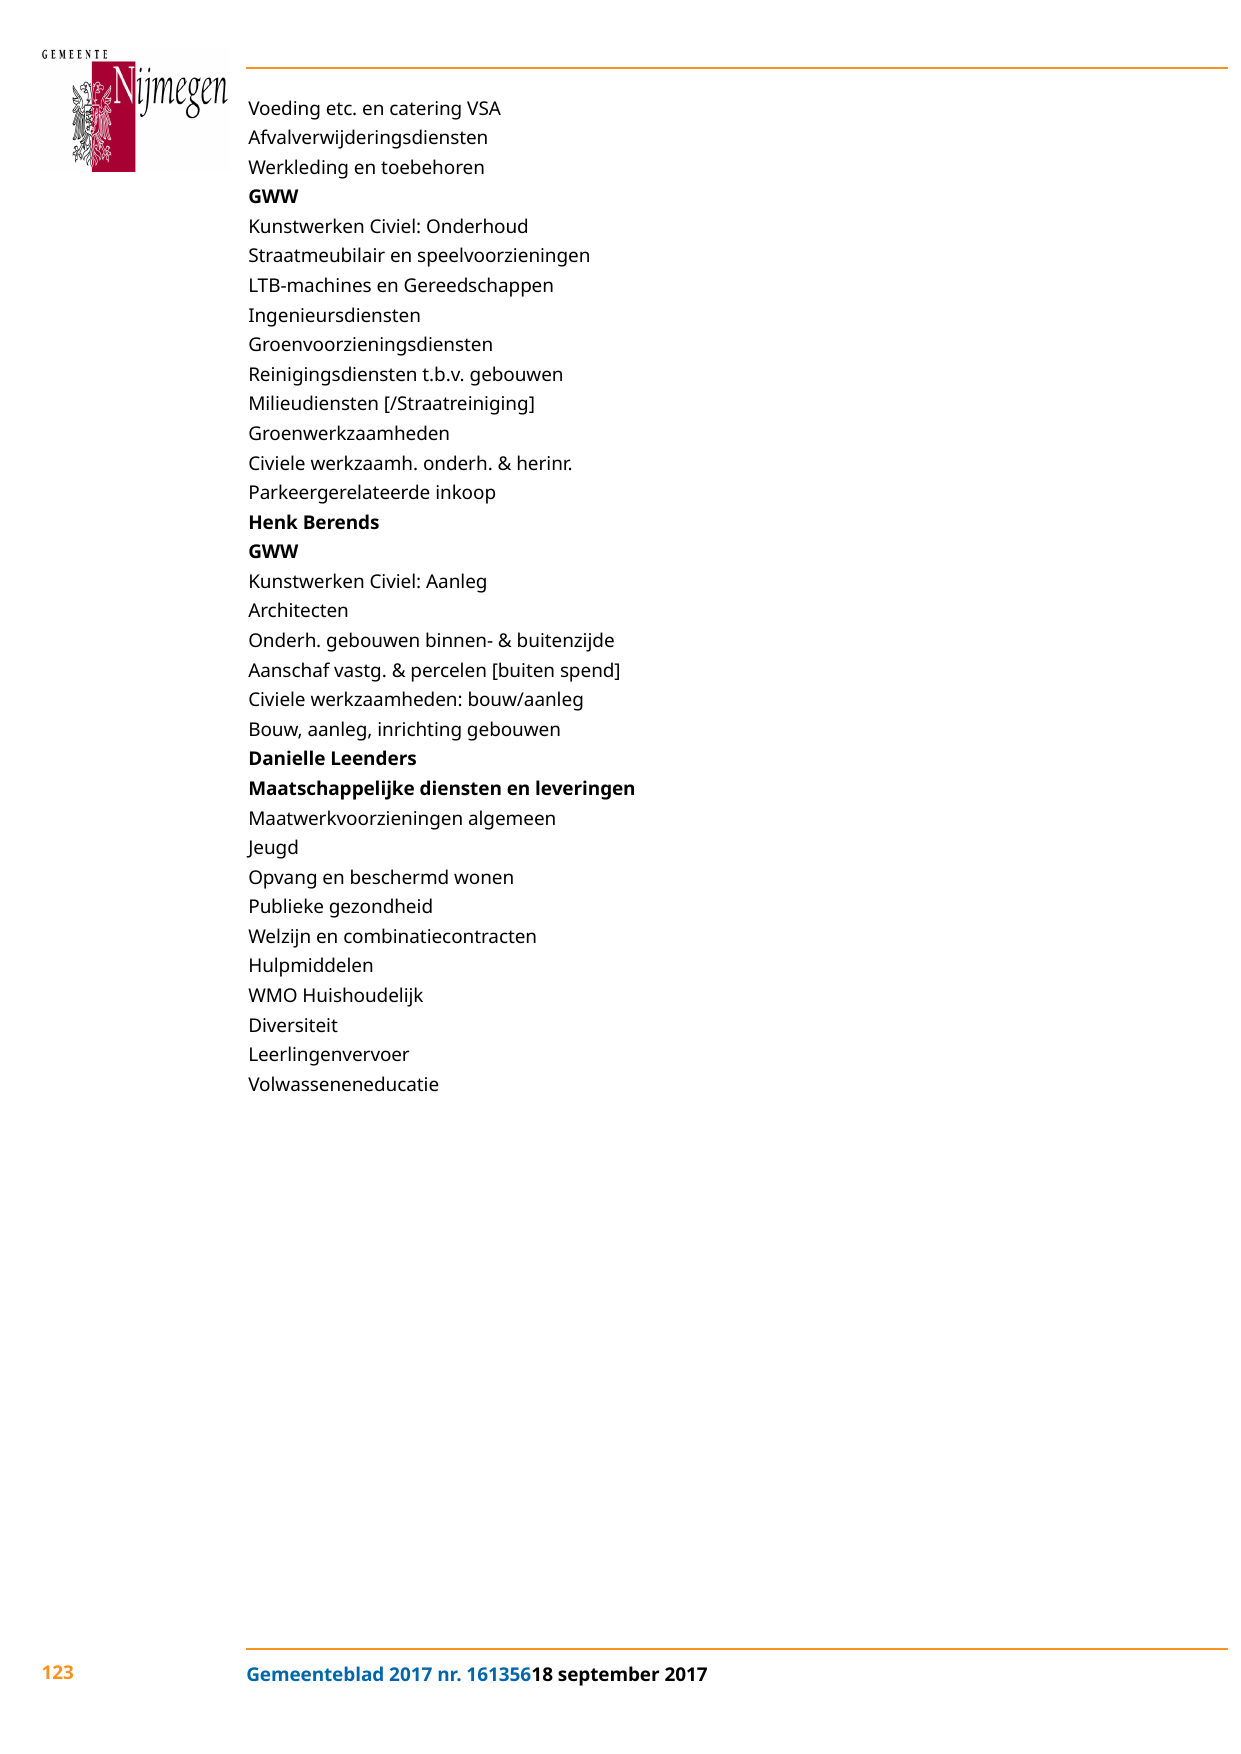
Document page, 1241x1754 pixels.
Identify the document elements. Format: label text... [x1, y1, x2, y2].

text Ingenieursdiensten [248, 302, 1152, 328]
text Kunstwerken Civiel: Onderhoud [248, 213, 1152, 239]
picture [41, 47, 231, 172]
text Volwasseneneducatie [248, 1071, 1152, 1097]
text Welzijn en combinatiecontracten [248, 923, 1152, 949]
text Maatschappelijke diensten en leveringen [248, 775, 1152, 801]
text GWW [248, 538, 1152, 564]
text Civiele werkzaamheden: bouw/aanleg [248, 686, 1152, 712]
text Groenwerkzaamheden [248, 420, 1152, 446]
text Groenvoorzieningsdiensten [248, 331, 1152, 357]
text Danielle Leenders [248, 746, 1152, 771]
text Kunstwerken Civiel: Aanleg [248, 568, 1152, 594]
text Architecten [248, 598, 1152, 623]
text Voeding etc. en catering VSA [248, 95, 1152, 121]
text Milieudiensten [/Straatreiniging] [248, 391, 1152, 416]
text Leerlingenvervoer [248, 1041, 1152, 1067]
text Opvang en beschermd wonen [248, 864, 1152, 890]
text Parkeergerelateerde inkoop [248, 479, 1152, 505]
text Onderh. gebouwen binnen- & buitenzijde [248, 627, 1152, 653]
text Civiele werkzaamh. onderh. & herinr. [248, 450, 1152, 476]
text Afvalverwijderingsdiensten [248, 124, 1152, 150]
text Aanschaf vastg. & percelen [buiten spend] [248, 657, 1152, 683]
text WMO Huishoudelijk [248, 982, 1152, 1008]
text Bouw, aanleg, inrichting gebouwen [248, 716, 1152, 742]
text Jeugd [248, 834, 1152, 860]
text Straatmeubilair en speelvoorzieningen [248, 243, 1152, 268]
text GWW [248, 183, 1152, 209]
text Reinigingsdiensten t.b.v. gebouwen [248, 361, 1152, 387]
text Werkleding en toebehoren [248, 154, 1152, 180]
text Maatwerkvoorzieningen algemeen [248, 805, 1152, 831]
text LTB-machines en Gereedschappen [248, 272, 1152, 298]
text Hulpmiddelen [248, 953, 1152, 978]
text Diversiteit [248, 1012, 1152, 1038]
text Publieke gezondheid [248, 893, 1152, 919]
text Henk Berends [248, 509, 1152, 535]
